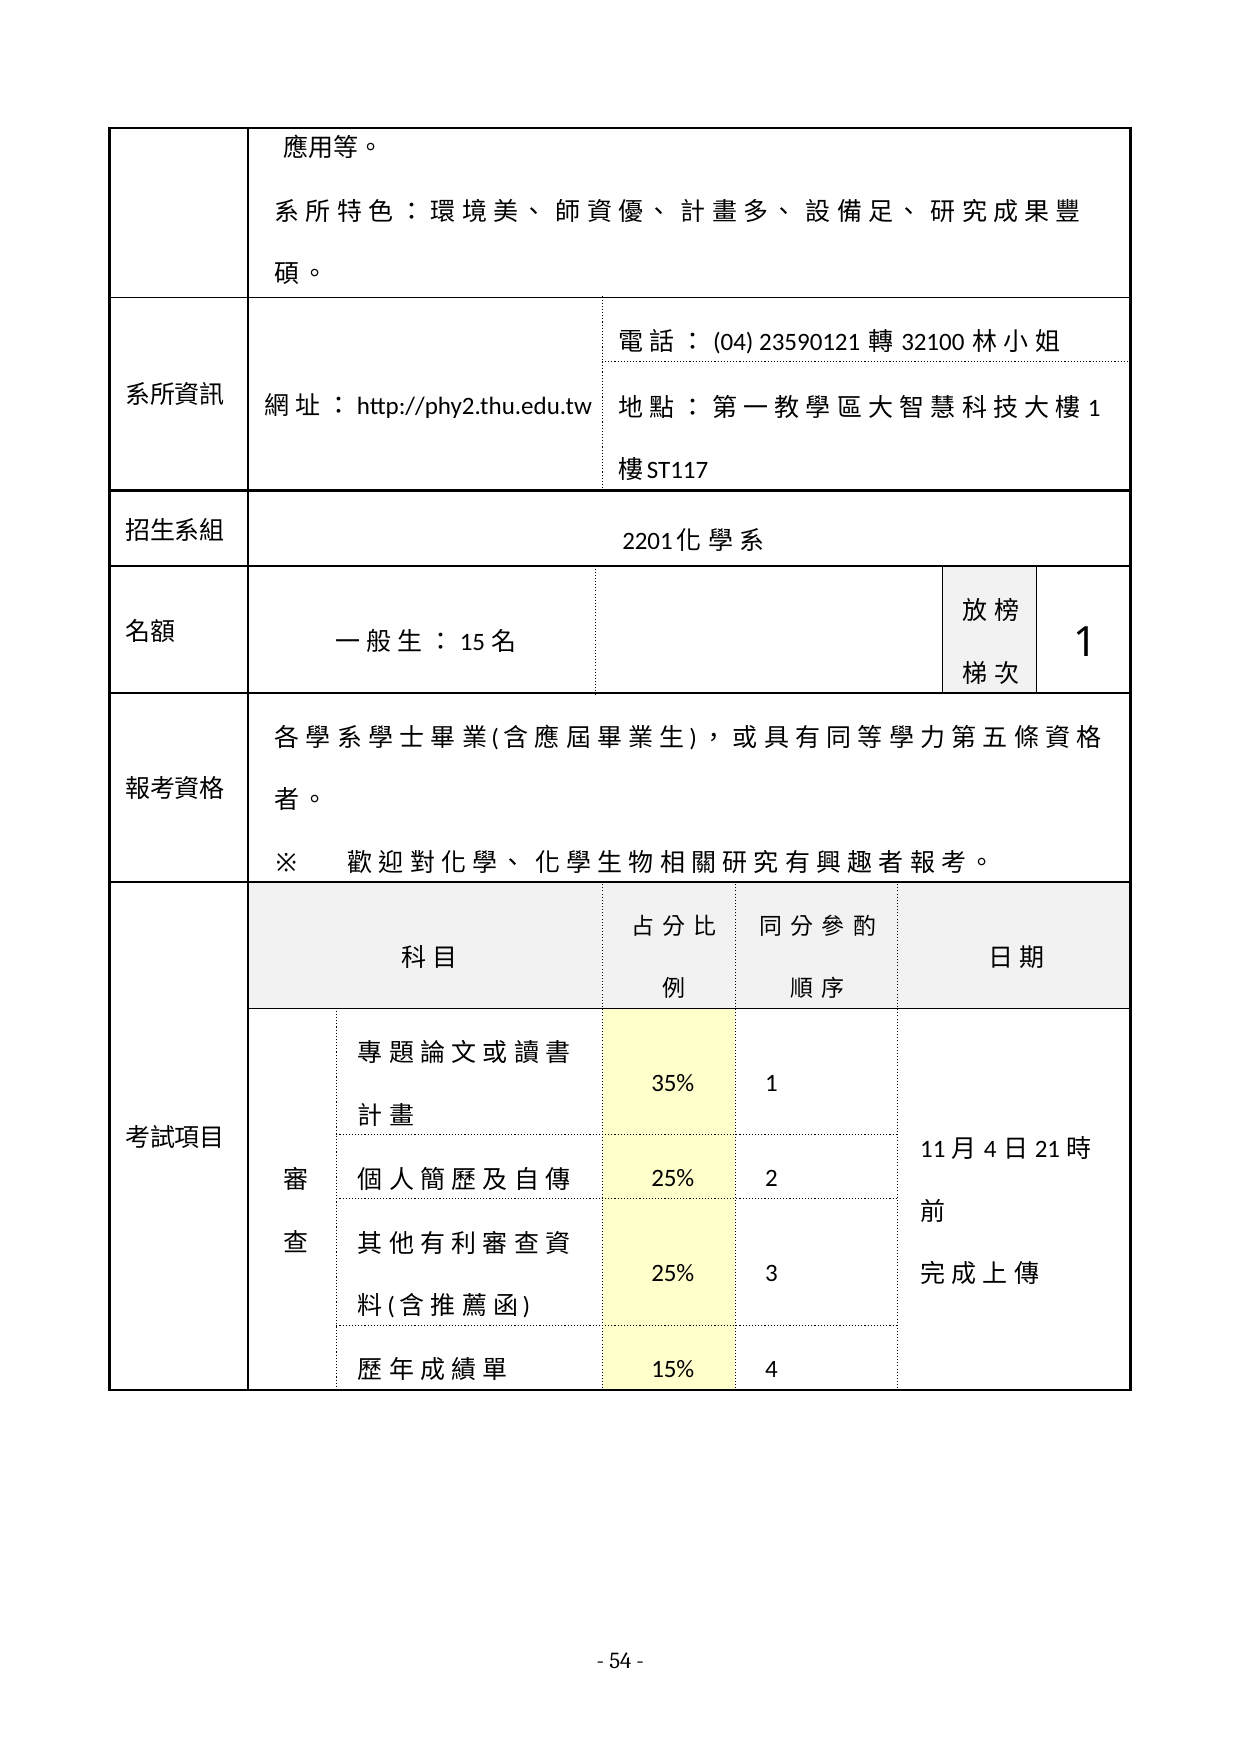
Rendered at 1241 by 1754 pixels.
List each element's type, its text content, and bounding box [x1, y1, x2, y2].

table_cell 網址：http://phy2.thu.edu.tw [249, 298, 602, 489]
table_cell 名額 [111, 567, 247, 692]
table_cell 1 [1037, 567, 1129, 692]
table_cell 招生系組 [111, 492, 247, 565]
table_cell 35% [603, 1009, 735, 1134]
table_cell 科目 [249, 883, 602, 1008]
table_cell 2201化學系 [249, 492, 1129, 565]
table_cell 3 [735, 1198, 898, 1325]
table_cell 2 [735, 1134, 898, 1198]
table_cell [111, 129, 247, 296]
table_cell 其他有利審查資料(含推薦函) [337, 1198, 602, 1325]
table_cell 專題論文或讀書計畫 [337, 1009, 602, 1134]
table_cell 1 [735, 1009, 898, 1134]
table_cell 個人簡歷及自傳 [337, 1134, 602, 1198]
table_cell 歷年成績單 [337, 1325, 602, 1389]
table_cell 報考資格 [111, 694, 247, 881]
table_cell 考試項目 [111, 883, 247, 1389]
table_cell 應用等。 系所特色：環境美、師資優、計畫多、設備足、研究成果豐碩。 [249, 129, 1129, 296]
table_cell 25% [603, 1134, 735, 1198]
table_cell 4 [735, 1325, 898, 1389]
table_cell 15% [603, 1325, 735, 1389]
table_cell 11月4日21時前 完成上傳 [898, 1009, 1129, 1389]
table_cell 25% [603, 1198, 735, 1325]
table_cell 地點：第一教學區大智慧科技大樓1樓ST117 [603, 361, 1129, 489]
table_cell 各學系學士畢業(含應屆畢業生)，或具有同等學力第五條資格者。 歡迎對化學、化學生物相關研究有興趣者報考。 [249, 694, 1129, 881]
table_cell 一般生：15名 [249, 567, 595, 692]
table_cell 審查 [249, 1009, 337, 1389]
table_cell 占分比例 [603, 883, 735, 1008]
table_cell [595, 567, 942, 692]
table_cell 日期 [898, 883, 1129, 1008]
table_cell 放榜 梯次 [943, 567, 1036, 692]
table_cell 系所資訊 [111, 298, 247, 489]
table_cell 電話：(04) 23590121轉32100林小姐 [603, 298, 1129, 361]
table_cell 同分參酌順序 [735, 883, 898, 1008]
